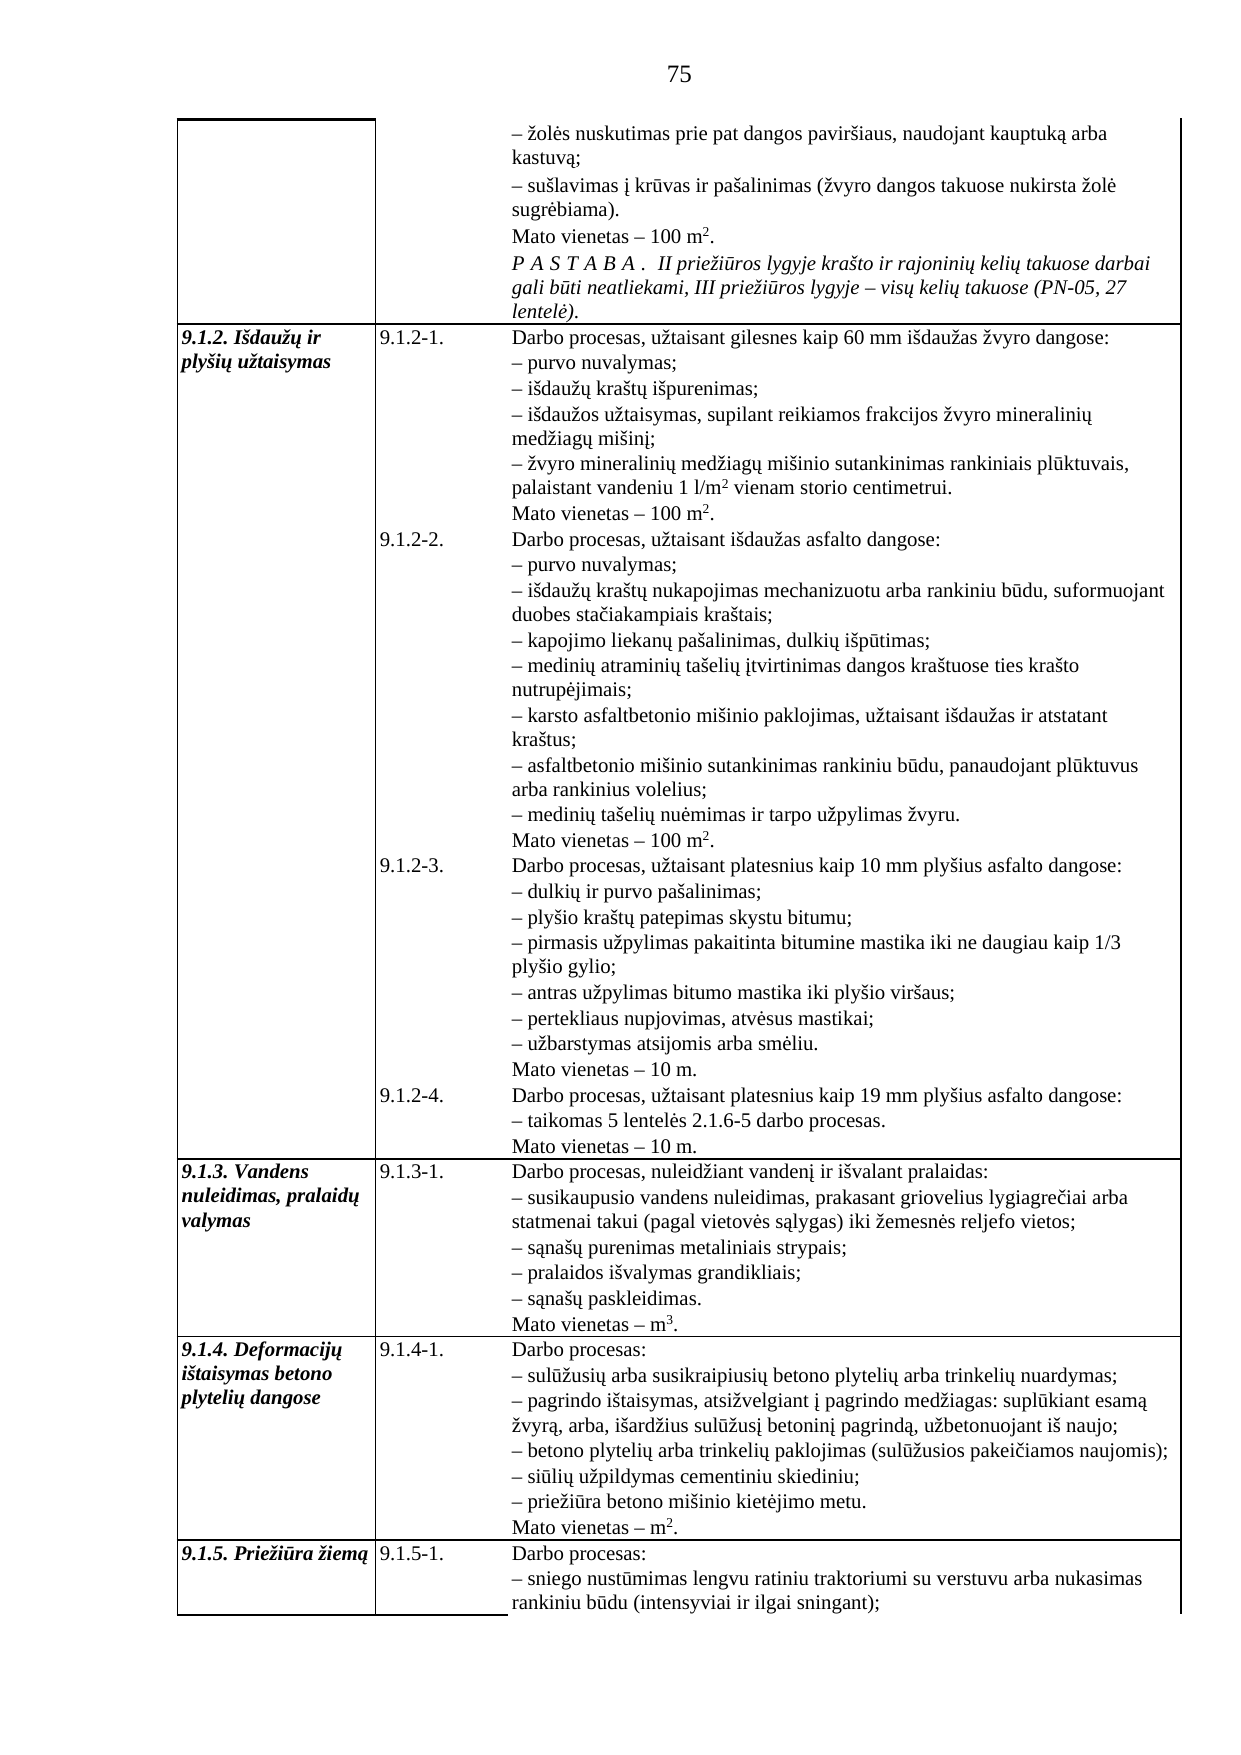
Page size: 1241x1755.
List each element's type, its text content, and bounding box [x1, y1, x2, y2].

table_cell – užbarstymas atsijomis arba smėliu. [508, 1030, 1180, 1055]
table_cell 9.1.4. Deformacijų ištaisymas betono plytelių dangose [178, 1337, 375, 1539]
table_cell Darbo procesas, užtaisant išdaužas asfalto dangose: [508, 525, 1180, 551]
table_cell [178, 121, 375, 323]
table_cell – žvyro mineralinių medžiagų mišinio sutankinimas rankiniais plūktuvais, palaistant vandeniu 1 l/m2 vienam storio centimetrui. [508, 450, 1180, 499]
table_cell – antras užpylimas bitumo mastika iki plyšio viršaus; [508, 979, 1180, 1004]
table_cell 9.1.3. Vandens nuleidimas, pralaidų valymas [178, 1160, 375, 1336]
table_cell – siūlių užpildymas cementiniu skiediniu; [508, 1462, 1180, 1488]
table_cell Mato vienetas – 100 m2. [508, 221, 1180, 248]
table_cell – sąnašų paskleidimas. [508, 1284, 1180, 1310]
table_cell Darbo procesas, užtaisant platesnius kaip 19 mm plyšius asfalto dangose: [508, 1081, 1180, 1107]
table_cell – išdaužos užtaisymas, supilant reikiamos frakcijos žvyro mineralinių medžiagų mišinį; [508, 400, 1180, 450]
table_cell [376, 118, 507, 323]
table_cell – purvo nuvalymas; [508, 551, 1180, 576]
table_cell – sulūžusių arba susikraipiusių betono plytelių arba trinkelių nuardymas; [508, 1361, 1180, 1387]
table_cell Mato vienetas – m2. [508, 1514, 1180, 1539]
table_cell – išdaužų kraštų išpurenimas; [508, 374, 1180, 400]
table_cell – išdaužų kraštų nukapojimas mechanizuotu arba rankiniu būdu, suformuojant duobes stačiakampiais kraštais; [508, 576, 1180, 626]
table_cell – susikaupusio vandens nuleidimas, prakasant griovelius lygiagrečiai arba statmenai takui (pagal vietovės sąlygas) iki žemesnės reljefo vietos; [508, 1184, 1180, 1233]
table_cell – purvo nuvalymas; [508, 349, 1180, 374]
table_cell 9.1.2. Išdaužų ir plyšių užtaisymas [178, 325, 375, 1158]
table_cell 9.1.2-3. [376, 852, 507, 1081]
table_cell – medinių atraminių tašelių įtvirtinimas dangos kraštuose ties krašto nutrupėjimais; [508, 652, 1180, 701]
table_cell – sniego nustūmimas lengvu ratiniu traktoriumi su verstuvu arba nukasimas rankiniu būdu (intensyviai ir ilgai sningant); [508, 1565, 1180, 1614]
table_cell 9.1.2-2. [376, 525, 507, 852]
table_cell – pagrindo ištaisymas, atsižvelgiant į pagrindo medžiagas: suplūkiant esamą žvyrą, arba, išardžius sulūžusį betoninį pagrindą, užbetonuojant iš naujo; [508, 1387, 1180, 1437]
table_cell 9.1.5. Priežiūra žiemą [178, 1541, 375, 1614]
table_cell – kapojimo liekanų pašalinimas, dulkių išpūtimas; [508, 626, 1180, 652]
table_cell – sušlavimas į krūvas ir pašalinimas (žvyro dangos takuose nukirsta žolė sugrėbiama). [508, 169, 1180, 221]
table_cell 9.1.3-1. [376, 1160, 507, 1336]
table_cell Mato vienetas – m3. [508, 1310, 1180, 1336]
table_cell Mato vienetas – 10 m. [508, 1132, 1180, 1158]
table_cell – karsto asfaltbetonio mišinio paklojimas, užtaisant išdaužas ir atstatant kraštus; [508, 701, 1180, 751]
table_cell – pralaidos išvalymas grandikliais; [508, 1259, 1180, 1284]
table_cell Darbo procesas, užtaisant platesnius kaip 10 mm plyšius asfalto dangose: [508, 852, 1180, 877]
table_cell 9.1.2-4. [376, 1081, 507, 1158]
table_cell – pirmasis užpylimas pakaitinta bitumine mastika iki ne daugiau kaip 1/3 plyšio gylio; [508, 929, 1180, 978]
table_cell – plyšio kraštų patepimas skystu bitumu; [508, 903, 1180, 929]
table_cell – priežiūra betono mišinio kietėjimo metu. [508, 1488, 1180, 1513]
table_cell – medinių tašelių nuėmimas ir tarpo užpylimas žvyru. [508, 801, 1180, 826]
table_cell – dulkių ir purvo pašalinimas; [508, 878, 1180, 903]
table_cell PASTABA. II priežiūros lygyje krašto ir rajoninių kelių takuose darbai gali būti neatliekami, III priežiūros lygyje – visų kelių takuose (PN-05, 27 lentelė). [508, 248, 1180, 323]
table_cell Mato vienetas – 100 m2. [508, 826, 1180, 852]
table_cell – taikomas 5 lentelės 2.1.6-5 darbo procesas. [508, 1107, 1180, 1132]
table_cell Mato vienetas – 100 m2. [508, 499, 1180, 525]
table_cell – betono plytelių arba trinkelių paklojimas (sulūžusios pakeičiamos naujomis); [508, 1437, 1180, 1462]
table_cell – sąnašų purenimas metaliniais strypais; [508, 1233, 1180, 1259]
table_cell – žolės nuskutimas prie pat dangos paviršiaus, naudojant kauptuką arba kastuvą; [508, 118, 1180, 169]
table_cell – pertekliaus nupjovimas, atvėsus mastikai; [508, 1004, 1180, 1030]
table_cell – asfaltbetonio mišinio sutankinimas rankiniu būdu, panaudojant plūktuvus arba rankinius volelius; [508, 751, 1180, 801]
table_cell 9.1.2-1. [376, 325, 507, 525]
table_cell 9.1.5-1. [376, 1541, 507, 1614]
table_cell 9.1.4-1. [376, 1337, 507, 1539]
table_cell Mato vienetas – 10 m. [508, 1055, 1180, 1081]
